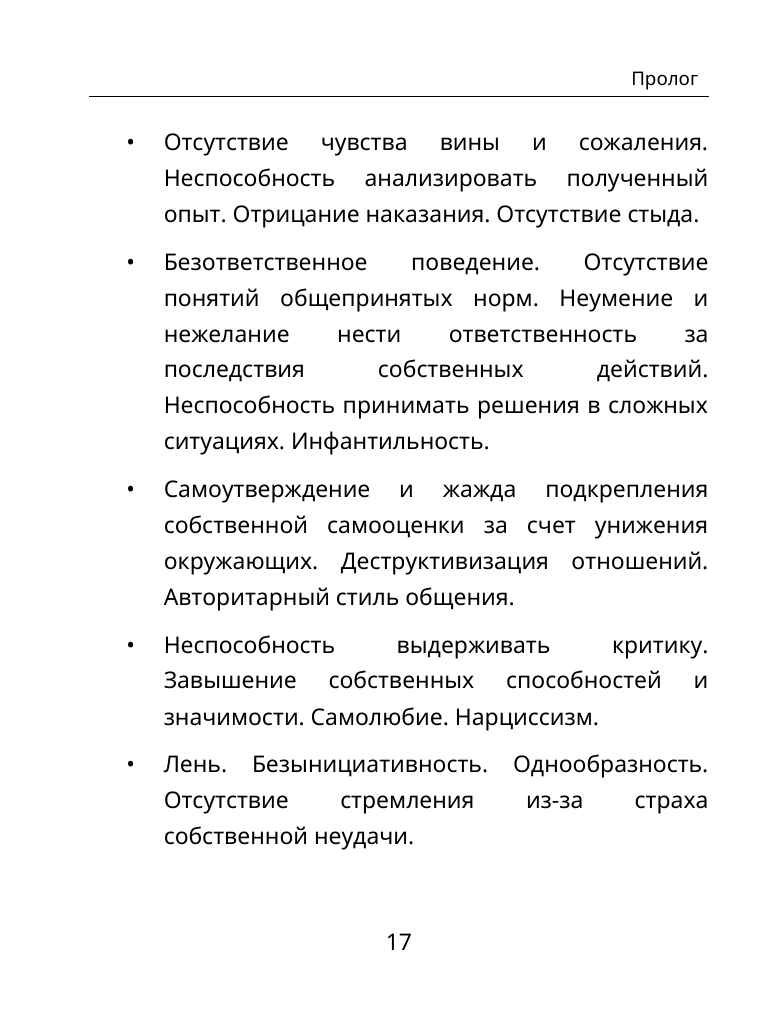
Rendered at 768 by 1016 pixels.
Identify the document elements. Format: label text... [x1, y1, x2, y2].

list Неспособность выдерживать критику. Завышение собственных способностей и значимости. Самолюбие. Нарциссизм. [126, 628, 709, 732]
list Лень. Безынициативность. Однообразность. Отсутствие стремления из-за страха собственной неудачи. [126, 748, 709, 851]
list Безответственное поведение. Отсутствие понятий общепринятых норм. Неумение и нежелание нести ответственность за последствия собственных действий. Неспособность принимать решения в сложных ситуациях. Инфантильность. [126, 246, 709, 457]
list Отсутствие чувства вины и сожаления. Неспособность анализировать полученный опыт. Отрицание наказания. Отсутствие стыда. [126, 126, 709, 229]
list Самоутверждение и жажда подкрепления собственной самооценки за счет унижения окружающих. Деструктивизация отношений. Авторитарный стиль общения. [126, 473, 709, 612]
